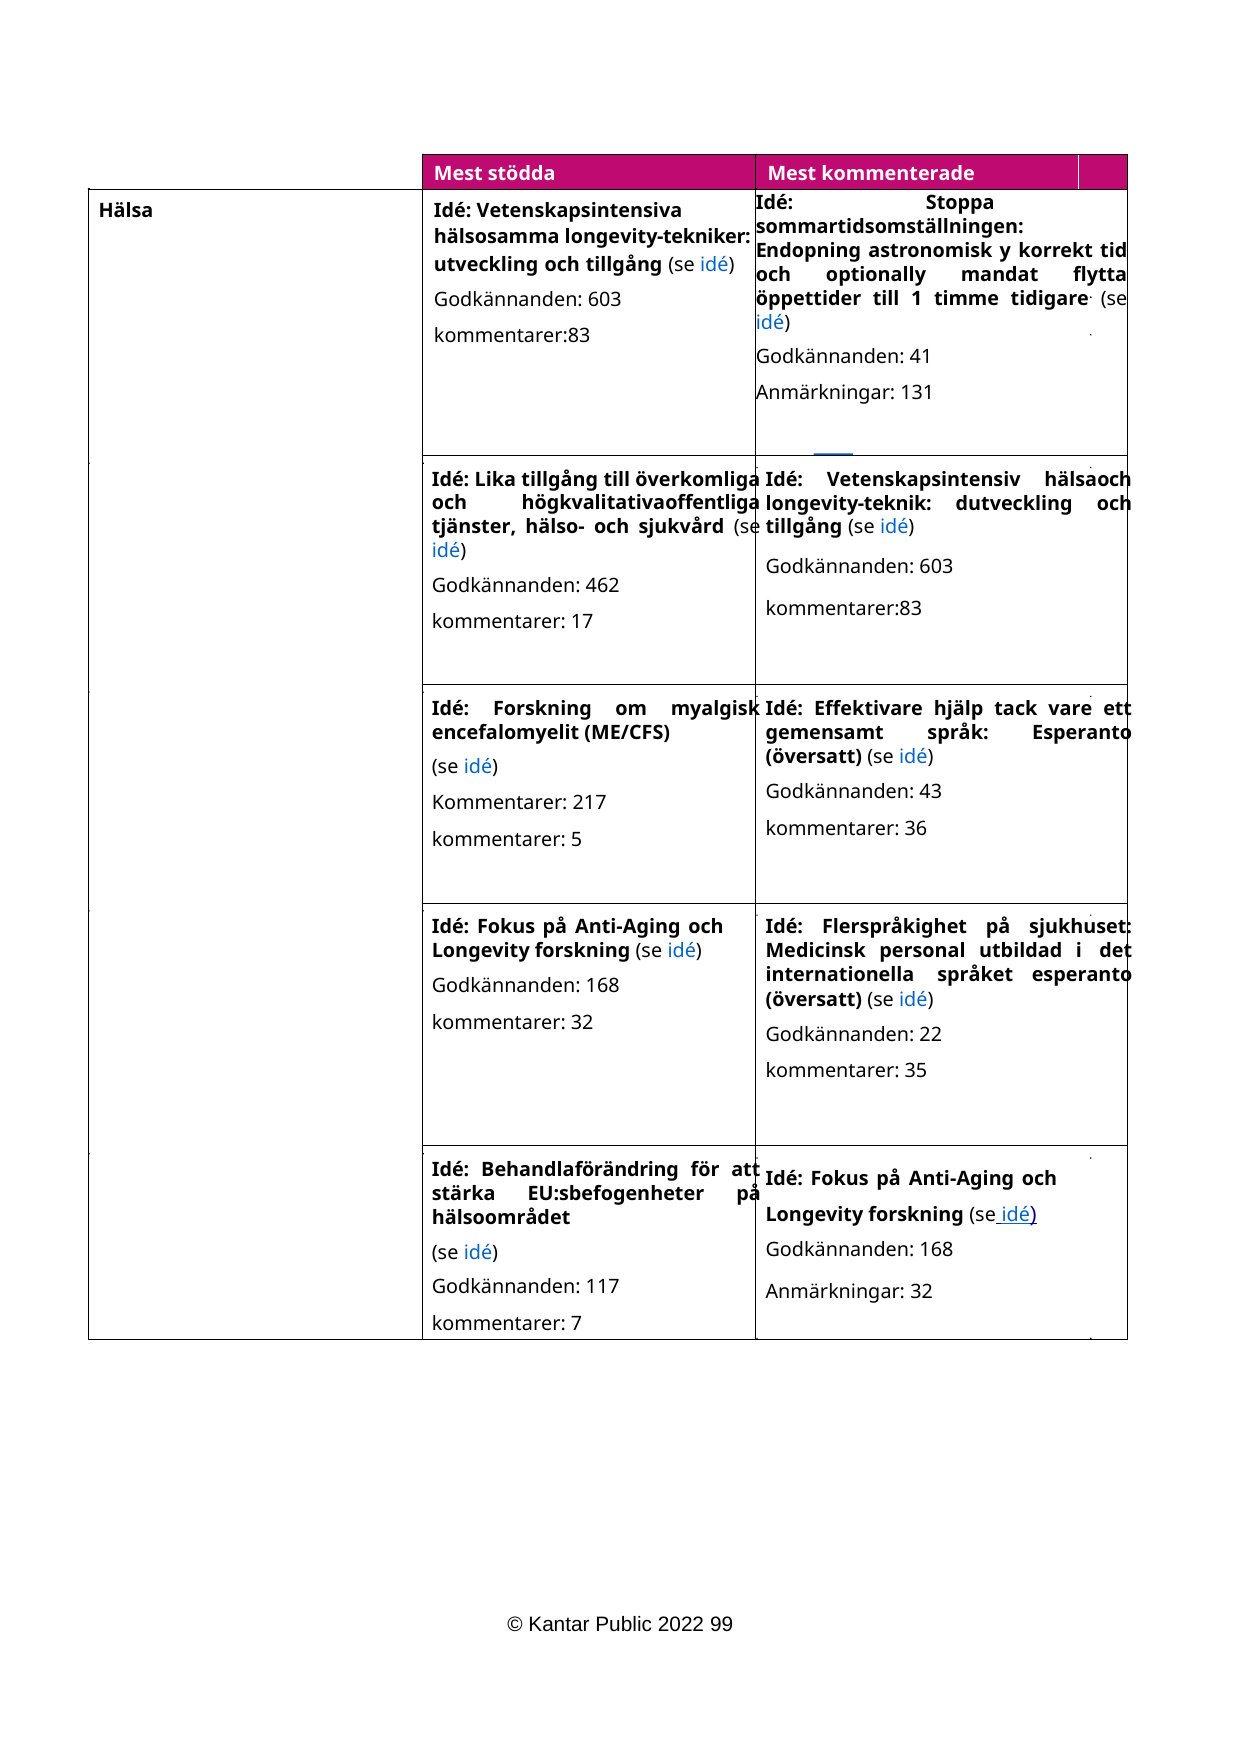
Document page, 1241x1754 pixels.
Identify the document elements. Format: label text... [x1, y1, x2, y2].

table_cell Idé: Vetenskapsintensiv hälsaoch longevity-teknik: dutveckling och tillgång (se idé) Godkännanden: 603 kommentarer:83 [756, 456, 1127, 684]
table_header [423, 155, 434, 189]
table_cell Idé: Flerspråkighet på sjukhuset: Medicinsk personal utbildad i det internationella språket esperanto (översatt) (se idé) Godkännanden: 22 kommentarer: 35 [756, 904, 1127, 1145]
table_cell Idé: Fokus på Anti-Aging och Longevity forskning (se idé) Godkännanden: 168 Anmärkningar: 32 [756, 1146, 1127, 1339]
table_cell Idé: Stoppa sommartidsomställningen: Endopning astronomisk y korrekt tid och optionally mandat flytta öppettider till 1 timme tidigare (se idé) Godkännanden: 41 Anmärkningar: 131 [756, 190, 1127, 455]
table_cell Idé: Vetenskapsintensiva hälsosamma longevity-tekniker: utveckling och tillgång (se idé) Godkännanden: 603 kommentarer:83 [423, 190, 755, 455]
table_cell Idé: Behandlaförändring för att stärka EU:sbefogenheter på hälsoområdet (se idé) Godkännanden: 117 kommentarer: 7 [423, 1146, 755, 1339]
table_cell Idé: Lika tillgång till överkomliga och högkvalitativaoffentliga tjänster, hälso- och sjukvård (se idé) Godkännanden: 462 kommentarer: 17 [423, 456, 755, 684]
table_header Mest stödda [434, 155, 745, 189]
table_cell Idé: Fokus på Anti-Aging och Longevity forskning (se idé) Godkännanden: 168 kommentarer: 32 [423, 904, 755, 1145]
table_header Mest kommenterade [767, 155, 1078, 189]
table_header [89, 154, 422, 189]
table_cell Idé: Effektivare hjälp tack vare ett gemensamt språk: Esperanto (översatt) (se idé) Godkännanden: 43 kommentarer: 36 [756, 685, 1127, 903]
table_header [756, 155, 767, 189]
table_cell Idé: Forskning om myalgisk encefalomyelit (ME/CFS) (se idé) Kommentarer: 217 kommentarer: 5 [423, 685, 755, 903]
table_header [1079, 155, 1127, 189]
table_header [745, 155, 755, 189]
table_cell Hälsa [89, 190, 422, 1339]
